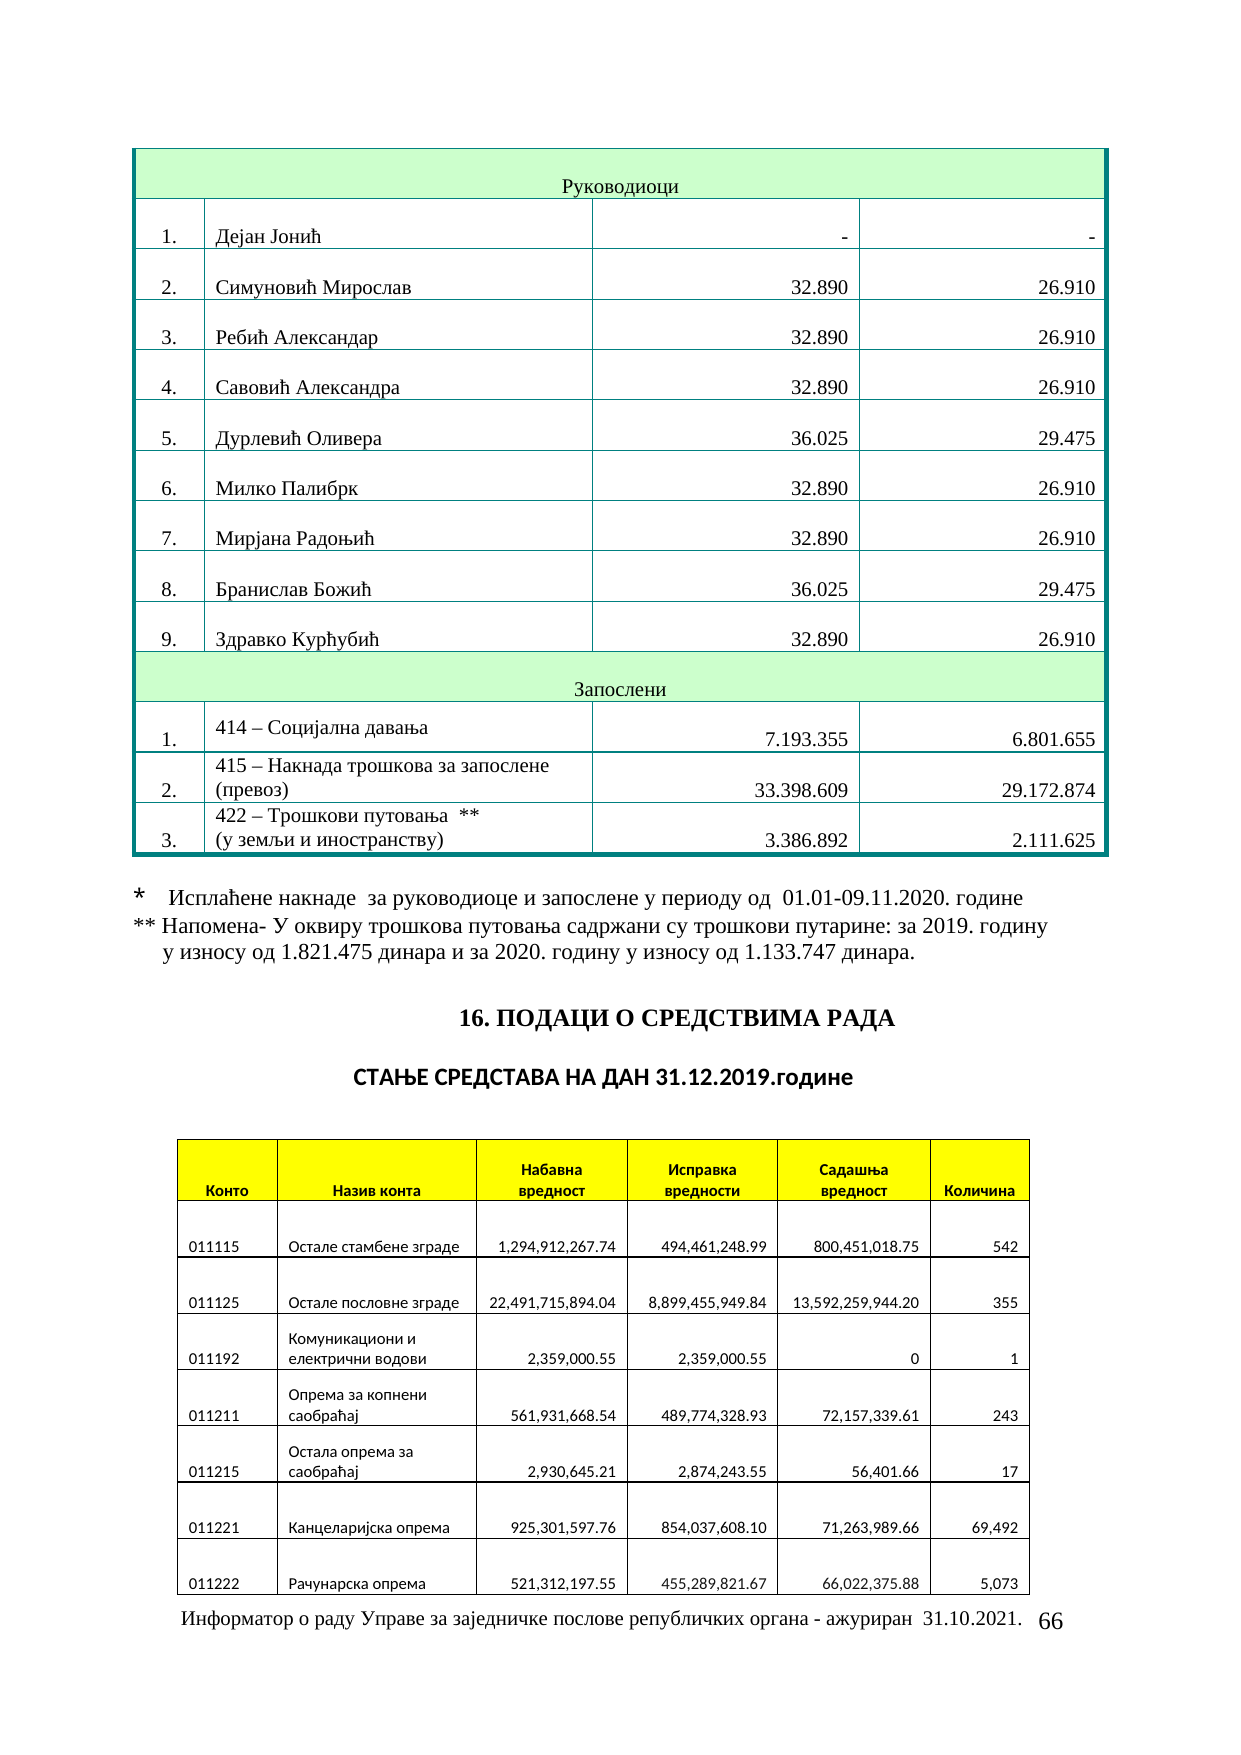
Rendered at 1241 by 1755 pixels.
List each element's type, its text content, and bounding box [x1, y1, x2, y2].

text * Исплаћене накнаде за руководиоце и запослене у периоду од 01.01-09.11.2020. године [133, 881, 1063, 912]
table_cell Количина [931, 1140, 1029, 1200]
table_cell 33.398.609 [593, 753, 859, 802]
table_cell 2,359,000.55 [477, 1314, 627, 1369]
table_cell 7.193.355 [593, 702, 859, 751]
table_cell 011221 [178, 1483, 277, 1538]
table_header СТАЊЕ СРЕДСТАВА НА ДАН 31.12.2019.године [277, 1061, 930, 1091]
text 16. ПОДАЦИ О СРЕДСТВИМА РАДА [177, 1003, 1063, 1032]
table_cell 29.475 [860, 551, 1104, 601]
table_cell 3. [136, 803, 204, 852]
table_cell 32.890 [593, 451, 859, 500]
table_cell 011211 [178, 1370, 277, 1425]
table_cell 56,401.66 [778, 1426, 930, 1481]
table_cell Руководиоци [136, 149, 1104, 198]
table_cell 9. [136, 602, 204, 651]
table_cell 854,037,608.10 [628, 1483, 777, 1538]
table_cell 26.910 [860, 300, 1104, 349]
table_cell 011125 [178, 1258, 277, 1313]
table_cell 26.910 [860, 451, 1104, 500]
table_cell 32.890 [593, 300, 859, 349]
table_cell 455,289,821.67 [628, 1539, 777, 1594]
table_cell 011115 [178, 1201, 277, 1256]
table_cell Набавна вредност [477, 1140, 627, 1200]
table_cell Остала опрема за саобраћај [278, 1426, 476, 1481]
table_cell 32.890 [593, 501, 859, 550]
table_cell 011215 [178, 1426, 277, 1481]
table_cell [277, 1115, 476, 1139]
table_cell 26.910 [860, 350, 1104, 399]
table_cell Остале стамбене зграде [278, 1201, 476, 1256]
table_cell 2. [136, 753, 204, 802]
table_cell [476, 1091, 627, 1115]
table_cell Конто [178, 1140, 277, 1200]
table_cell [277, 1091, 476, 1115]
table_cell 011192 [178, 1314, 277, 1369]
table_cell [778, 1091, 930, 1115]
table_cell 414 – Социјална давања [205, 702, 592, 751]
table_cell 2. [136, 249, 204, 299]
table_cell [778, 1115, 930, 1139]
table_cell - [593, 199, 859, 248]
table_cell Здравко Курћубић [205, 602, 592, 651]
table_cell 542 [931, 1201, 1029, 1256]
table_cell 32.890 [593, 249, 859, 299]
table_cell 1 [931, 1314, 1029, 1369]
table_cell 69,492 [931, 1483, 1029, 1538]
table_cell 3.386.892 [593, 803, 859, 852]
table_cell Дурлевић Оливера [205, 400, 592, 449]
table_cell 5,073 [931, 1539, 1029, 1594]
table_cell 5. [136, 400, 204, 449]
table_cell 1,294,912,267.74 [477, 1201, 627, 1256]
table_cell Остале пословне зграде [278, 1258, 476, 1313]
table_cell Рачунарска опрема [278, 1539, 476, 1594]
table_cell 17 [931, 1426, 1029, 1481]
table_cell 0 [778, 1314, 930, 1369]
table_cell Ребић Александар [205, 300, 592, 349]
table_cell Симуновић Мирослав [205, 249, 592, 299]
table_cell Назив конта [278, 1140, 476, 1200]
table_cell 32.890 [593, 350, 859, 399]
table_cell 1. [136, 702, 204, 751]
table_cell Исправка вредности [628, 1140, 777, 1200]
table_cell Дејан Јонић [205, 199, 592, 248]
table_cell 800,451,018.75 [778, 1201, 930, 1256]
table_cell 494,461,248.99 [628, 1201, 777, 1256]
table_cell Садашња вредност [778, 1140, 930, 1200]
table_cell 22,491,715,894.04 [477, 1258, 627, 1313]
text ** Напомена- У оквиру трошкова путовања садржани су трошкови путарине: за 2019. годину у износу од 1.821.475 динара и за 2020. годину у износу од 1.133.747 динара. [133, 912, 1063, 965]
table_cell Милко Палибрк [205, 451, 592, 500]
table_cell 243 [931, 1370, 1029, 1425]
table_cell 2,930,645.21 [477, 1426, 627, 1481]
table_cell 36.025 [593, 400, 859, 449]
table_cell Опрема за копнени саобраћај [278, 1370, 476, 1425]
table_cell 8,899,455,949.84 [628, 1258, 777, 1313]
table_cell 36.025 [593, 551, 859, 601]
table_cell [627, 1115, 778, 1139]
table_cell 011222 [178, 1539, 277, 1594]
table_cell 4. [136, 350, 204, 399]
table_cell 29.172.874 [860, 753, 1104, 802]
table_cell Мирјана Радоњић [205, 501, 592, 550]
table_cell 26.910 [860, 249, 1104, 299]
table_cell 521,312,197.55 [477, 1539, 627, 1594]
table_cell 2,874,243.55 [628, 1426, 777, 1481]
table_cell [930, 1115, 1029, 1139]
table_cell [177, 1091, 277, 1115]
table_cell 925,301,597.76 [477, 1483, 627, 1538]
table_cell 26.910 [860, 602, 1104, 651]
table_cell 71,263,989.66 [778, 1483, 930, 1538]
table_cell 6.801.655 [860, 702, 1104, 751]
table_cell 3. [136, 300, 204, 349]
table_cell Савовић Александра [205, 350, 592, 399]
table_cell 66,022,375.88 [778, 1539, 930, 1594]
table_cell 6. [136, 451, 204, 500]
table_cell [930, 1091, 1029, 1115]
table_cell 2.111.625 [860, 803, 1104, 852]
table_cell Запослени [136, 652, 1104, 701]
table_header [177, 1061, 277, 1091]
table_cell 32.890 [593, 602, 859, 651]
table_cell 13,592,259,944.20 [778, 1258, 930, 1313]
table_cell 7. [136, 501, 204, 550]
table_header [930, 1061, 1029, 1091]
table_cell 561,931,668.54 [477, 1370, 627, 1425]
table_cell - [860, 199, 1104, 248]
table_cell 8. [136, 551, 204, 601]
table_cell Бранислав Божић [205, 551, 592, 601]
table_cell 29.475 [860, 400, 1104, 449]
table_cell 489,774,328.93 [628, 1370, 777, 1425]
table_cell Комуникациони и електрични водови [278, 1314, 476, 1369]
table_cell 26.910 [860, 501, 1104, 550]
table_cell 422 – Трошкови путовања ** (у земљи и иностранству) [205, 803, 592, 852]
table_cell 1. [136, 199, 204, 248]
table_cell Канцеларијска опрема [278, 1483, 476, 1538]
table_cell [627, 1091, 778, 1115]
table_cell 2,359,000.55 [628, 1314, 777, 1369]
table_cell 72,157,339.61 [778, 1370, 930, 1425]
table_cell 355 [931, 1258, 1029, 1313]
table_cell [177, 1115, 277, 1139]
table_cell 415 – Накнада трошкова за запослене (превоз) [205, 753, 592, 802]
table_cell [476, 1115, 627, 1139]
